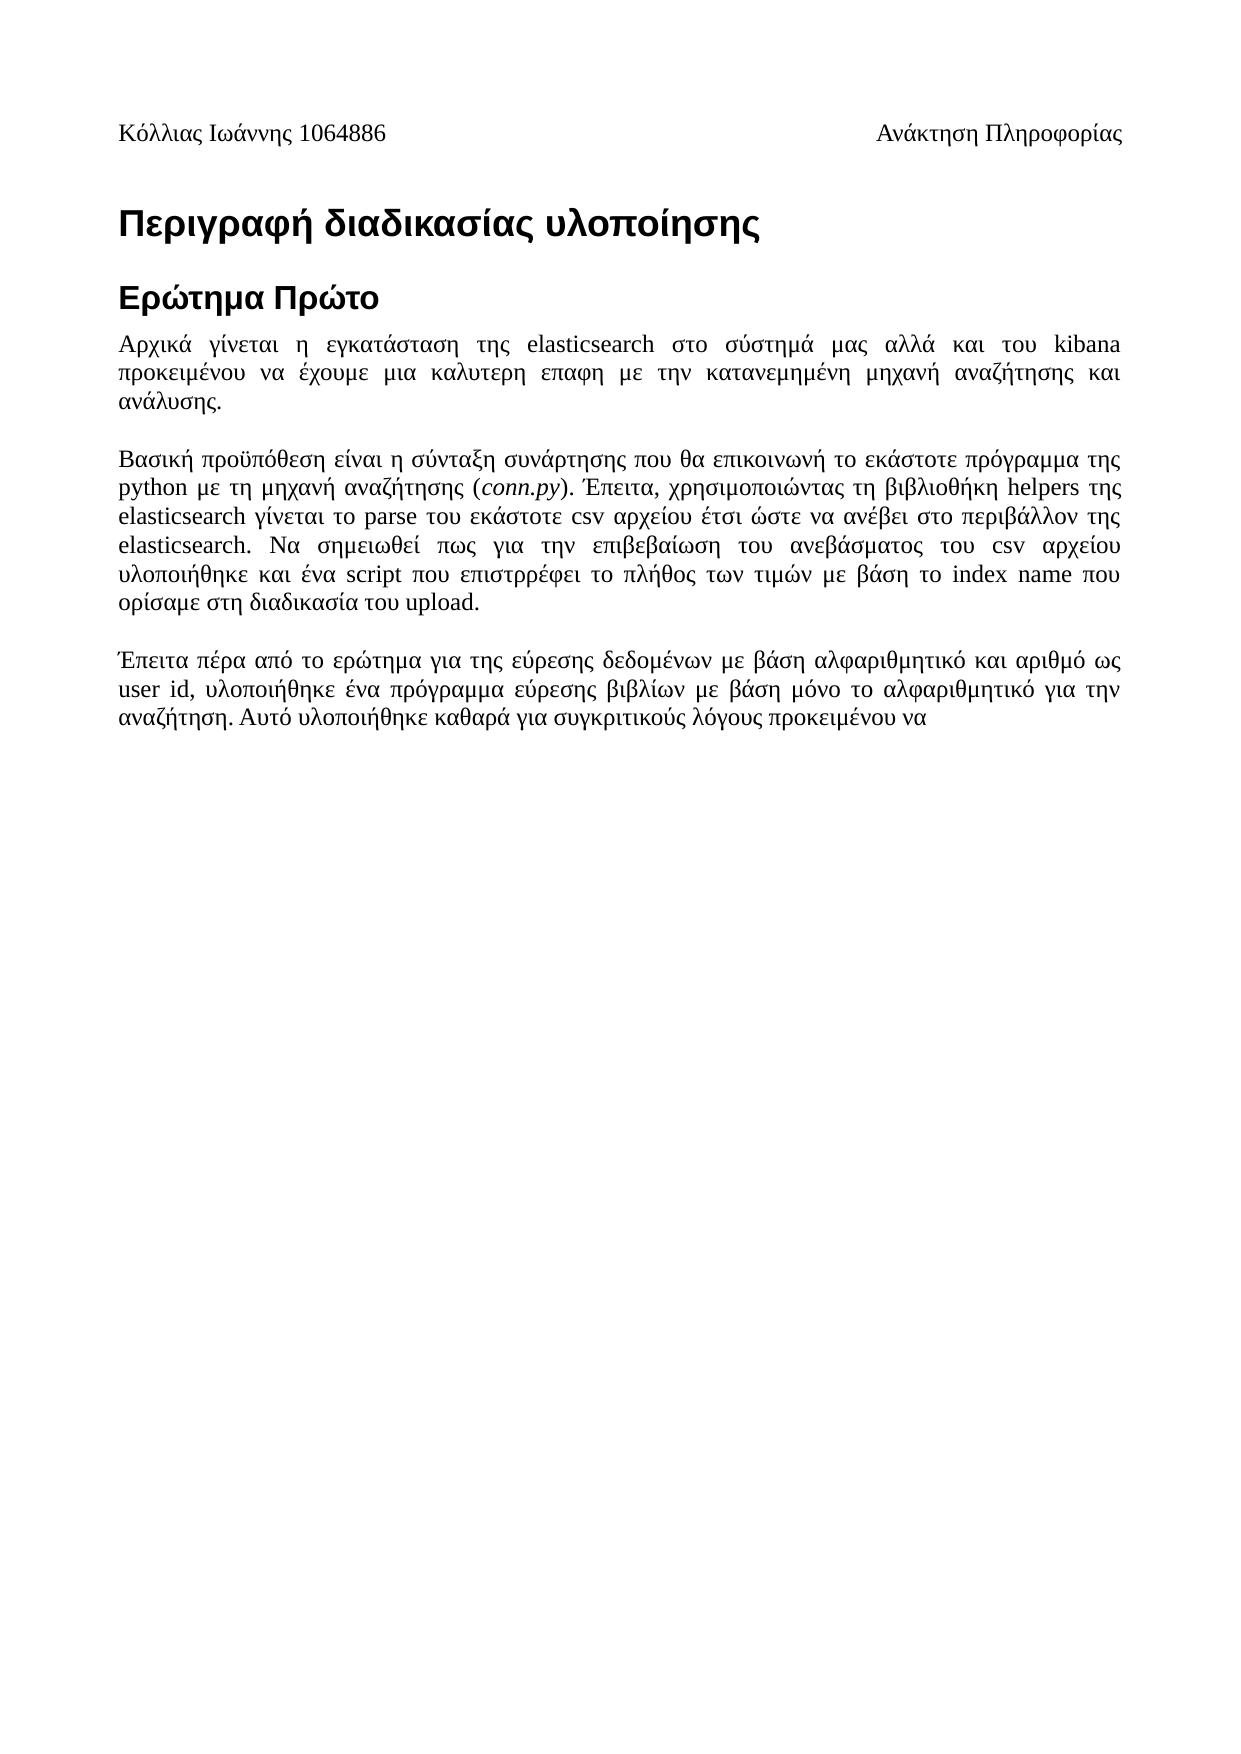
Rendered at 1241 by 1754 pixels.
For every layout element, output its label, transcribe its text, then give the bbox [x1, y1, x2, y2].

text Έπειτα πέρα από το ερώτημα για της εύρεσης δεδομένων με βάση αλφαριθμητικό και αριθμό ως user id, υλοποιήθηκε ένα πρόγραμμα εύρεσης βιβλίων με βάση μόνο το αλφαριθμητικό για την αναζήτηση. Αυτό υλοποιήθηκε καθαρά για συγκριτικούς λόγους προκειμένου να [118, 645, 1122, 731]
subtitle Ερώτημα Πρώτο [118, 278, 1122, 316]
text Αρχικά γίνεται η εγκατάσταση της elasticsearch στο σύστημά μας αλλά και του kibana προκειμένου να έχουμε μια καλυτερη επαφη με την κατανεμημένη μηχανή αναζήτησης και ανάλυσης. Βασική προϋπόθεση είναι η σύνταξη συνάρτησης που θα επικοινωνή το εκάστοτε πρόγραμμα της python με τη μηχανή αναζήτησης (conn.py). Έπειτα, χρησιμοποιώντας τη βιβλιοθήκη helpers της elasticsearch γίνεται το parse του εκάστοτε csv αρχείου έτσι ώστε να ανέβει στο περιβάλλον της elasticsearch. Να σημειωθεί πως για την επιβεβαίωση του ανεβάσματος του csv αρχείου υλοποιήθηκε και ένα script που επιστρρέφει το πλήθος των τιμών με βάση το index name που ορίσαμε στη διαδικασία του upload. [118, 329, 1122, 616]
subtitle Περιγραφή διαδικασίας υλοποίησης [118, 201, 1122, 244]
